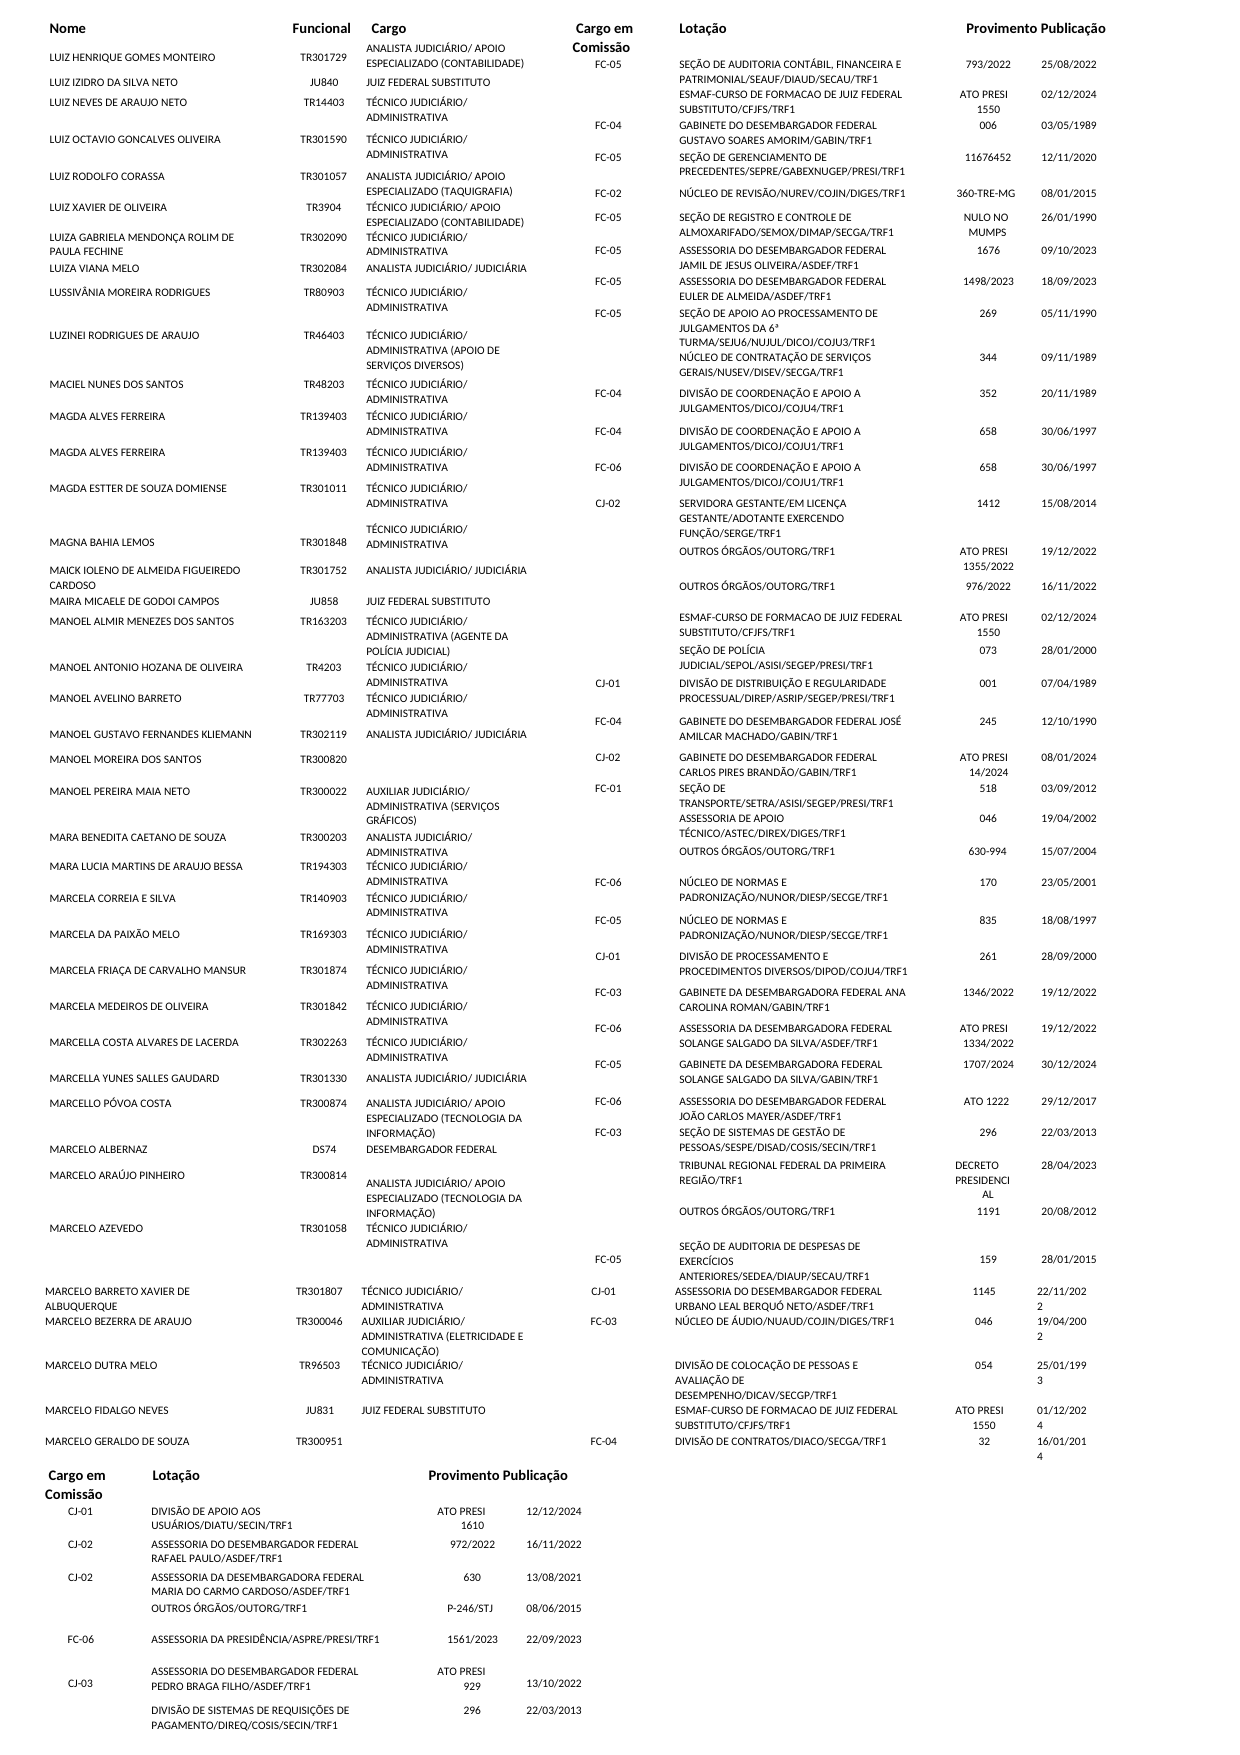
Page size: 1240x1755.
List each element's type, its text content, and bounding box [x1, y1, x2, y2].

table_cell TR300874 [293, 1096, 366, 1142]
table_cell FC-04 [573, 425, 679, 461]
table_cell TR300046 [296, 1314, 361, 1359]
table_cell ANALISTA JUDICIÁRIO/ APOIO ESPECIALIZADO (CONTABILIDADE) [366, 41, 551, 75]
table_cell TÉCNICO JUDICIÁRIO/ ADMINISTRATIVA [366, 409, 551, 445]
table_cell DIVISÃO DE DISTRIBUIÇÃO E REGULARIDADE PROCESSUAL/DIREP/ASRIP/SEGEP/PRESI/TRF1 [679, 676, 955, 714]
table_cell 793/2022 [955, 58, 1041, 87]
table_cell FC-01 [573, 781, 679, 811]
table_cell FC-05 [573, 211, 679, 243]
table_header 22/11/2022 [1037, 1284, 1092, 1314]
table_cell 16/11/2022 [1041, 579, 1106, 610]
table_cell 296 [437, 1704, 526, 1745]
table_cell FC-03 [590, 1314, 675, 1359]
table_cell 12/12/2024 [526, 1504, 592, 1537]
table_cell CJ-03 [45, 1664, 151, 1704]
table_cell DIVISÃO DE PROCESSAMENTO E PROCEDIMENTOS DIVERSOS/DIPOD/COJU4/TRF1 [679, 949, 955, 986]
table_cell 25/08/2022 [1041, 58, 1106, 87]
table_cell MANOEL PEREIRA MAIA NETO [49, 784, 292, 830]
table_cell [361, 1435, 590, 1466]
table_cell TR139403 [293, 409, 366, 445]
table_cell MARCELA DA PAIXÃO MELO [49, 927, 292, 963]
table_cell DS74 [293, 1142, 366, 1168]
table_cell [590, 1359, 675, 1403]
table_cell TÉCNICO JUDICIÁRIO/ ADMINISTRATIVA [366, 860, 551, 891]
table_cell P-246/STJ [437, 1601, 526, 1633]
table_cell 12/10/1990 [1041, 714, 1106, 750]
table_cell 16/01/2014 [1037, 1435, 1092, 1466]
table_cell GABINETE DO DESEMBARGADOR FEDERAL GUSTAVO SOARES AMORIM/GABIN/TRF1 [679, 119, 955, 150]
table_cell 269 [955, 306, 1041, 351]
table_cell 30/06/1997 [1041, 425, 1106, 461]
table_header Cargo em Comissão [573, 20, 679, 57]
table_cell 1498/2023 [955, 275, 1041, 306]
table_cell MARA BENEDITA CAETANO DE SOUZA [49, 830, 292, 859]
table_cell 658 [955, 425, 1041, 461]
table_cell 25/01/1993 [1037, 1359, 1092, 1403]
table_cell NÚCLEO DE CONTRATAÇÃO DE SERVIÇOS GERAIS/NUSEV/DISEV/SECGA/TRF1 [679, 351, 955, 387]
table_cell DIVISÃO DE COORDENAÇÃO E APOIO A JULGAMENTOS/DICOJ/COJU1/TRF1 [679, 461, 955, 497]
table_cell 23/05/2001 [1041, 875, 1106, 913]
table_cell TÉCNICO JUDICIÁRIO/ ADMINISTRATIVA [366, 692, 551, 728]
table_cell ATO PRESI 1550 [955, 87, 1041, 118]
table_cell TÉCNICO JUDICIÁRIO/ ADMINISTRATIVA [366, 230, 551, 261]
table_cell CJ-02 [45, 1537, 151, 1570]
table_cell 630 [437, 1570, 526, 1601]
table_cell TR77703 [293, 692, 366, 728]
table_cell TR300814 [293, 1169, 366, 1221]
table_cell MARCELA MEDEIROS DE OLIVEIRA [49, 999, 292, 1035]
table_header [562, 5, 1106, 1284]
table_header Nome [49, 20, 292, 41]
table_cell MANOEL GUSTAVO FERNANDES KLIEMANN [49, 728, 292, 752]
table_cell MARCELO ALBERNAZ [49, 1142, 292, 1168]
table_cell 22/03/2013 [1041, 1125, 1106, 1158]
table_cell LUSSIVÂNIA MOREIRA RODRIGUES [49, 286, 292, 328]
table_cell FC-04 [573, 387, 679, 424]
table_header Provimento Publicação [428, 1466, 592, 1504]
table_cell [428, 1537, 437, 1570]
table_cell 11676452 [955, 150, 1041, 186]
table_cell 30/12/2024 [1041, 1058, 1106, 1094]
table_cell MARCELLA YUNES SALLES GAUDARD [49, 1072, 292, 1096]
table_cell 344 [955, 351, 1041, 387]
table_cell FC-05 [573, 1236, 679, 1284]
table_cell 1191 [955, 1204, 1041, 1236]
table_cell [573, 351, 679, 387]
table_header Lotação [151, 1466, 428, 1504]
table_cell DESEMBARGADOR FEDERAL [366, 1142, 551, 1168]
table_cell TR140903 [293, 891, 366, 927]
table_header Cargo [366, 20, 551, 41]
table_cell [573, 87, 679, 118]
table_cell MANOEL MOREIRA DOS SANTOS [49, 753, 292, 784]
table_cell [573, 579, 679, 610]
table_cell CJ-02 [573, 750, 679, 781]
table_cell FC-03 [573, 986, 679, 1022]
table_cell 05/11/1990 [1041, 306, 1106, 351]
table_cell TR163203 [293, 614, 366, 660]
table_cell SEÇÃO DE POLÍCIA JUDICIAL/SEPOL/ASISI/SEGEP/PRESI/TRF1 [679, 643, 955, 676]
table_cell 26/01/1990 [1041, 211, 1106, 243]
table_cell OUTROS ÓRGÃOS/OUTORG/TRF1 [679, 844, 955, 875]
table_cell 08/01/2024 [1041, 750, 1106, 781]
table_cell [428, 1664, 437, 1704]
table_header [49, 5, 562, 1284]
table_cell [573, 1158, 679, 1204]
table_cell 1676 [955, 244, 1041, 275]
table_cell 245 [955, 714, 1041, 750]
table_cell 12/11/2020 [1041, 150, 1106, 186]
table_cell LUZINEI RODRIGUES DE ARAUJO [49, 329, 292, 378]
table_cell LUIZ HENRIQUE GOMES MONTEIRO [49, 41, 292, 75]
table_header Cargo em Comissão [45, 1466, 151, 1504]
table_cell MAGNA BAHIA LEMOS [49, 522, 292, 563]
table_cell LUIZ NEVES DE ARAUJO NETO [49, 95, 292, 133]
table_cell TÉCNICO JUDICIÁRIO/ ADMINISTRATIVA (AGENTE DA POLÍCIA JUDICIAL) [366, 614, 551, 660]
table_cell FC-02 [573, 186, 679, 211]
table_cell ANALISTA JUDICIÁRIO/ JUDICIÁRIA [366, 563, 551, 594]
table_cell TR301057 [293, 169, 366, 200]
table_cell SERVIDORA GESTANTE/EM LICENÇA GESTANTE/ADOTANTE EXERCENDO FUNÇÃO/SERGE/TRF1 [679, 497, 955, 544]
table_cell TÉCNICO JUDICIÁRIO/ ADMINISTRATIVA [361, 1359, 590, 1403]
table_cell ATO PRESI 14/2024 [955, 750, 1041, 781]
table_cell TR300203 [293, 830, 366, 859]
table_cell 976/2022 [955, 579, 1041, 610]
table_cell ESMAF-CURSO DE FORMACAO DE JUIZ FEDERAL SUBSTITUTO/CFJFS/TRF1 [675, 1403, 946, 1435]
table_cell 20/08/2012 [1041, 1204, 1106, 1236]
table_cell DIVISÃO DE COORDENAÇÃO E APOIO A JULGAMENTOS/DICOJ/COJU1/TRF1 [679, 425, 955, 461]
table_cell MAICK IOLENO DE ALMEIDA FIGUEIREDO CARDOSO [49, 563, 292, 594]
table_cell SEÇÃO DE AUDITORIA DE DESPESAS DE EXERCÍCIOS ANTERIORES/SEDEA/DIAUP/SECAU/TRF1 [679, 1236, 955, 1284]
table_cell LUIZA VIANA MELO [49, 261, 292, 286]
table_cell 972/2022 [437, 1537, 526, 1570]
table_cell CJ-01 [45, 1504, 151, 1537]
table_cell 30/06/1997 [1041, 461, 1106, 497]
table_cell [428, 1504, 437, 1537]
table_cell TÉCNICO JUDICIÁRIO/ ADMINISTRATIVA [366, 95, 551, 133]
table_cell TÉCNICO JUDICIÁRIO/ ADMINISTRATIVA [366, 522, 551, 563]
table_cell CJ-02 [573, 497, 679, 544]
table_cell [573, 811, 679, 844]
table_cell NÚCLEO DE NORMAS E PADRONIZAÇÃO/NUNOR/DIESP/SECGE/TRF1 [679, 913, 955, 949]
table_cell AUXILIAR JUDICIÁRIO/ ADMINISTRATIVA (SERVIÇOS GRÁFICOS) [366, 784, 551, 830]
table_cell GABINETE DA DESEMBARGADORA FEDERAL SOLANGE SALGADO DA SILVA/GABIN/TRF1 [679, 1058, 955, 1094]
table_cell DECRETO PRESIDENCI AL [955, 1158, 1041, 1204]
table_cell [428, 1704, 437, 1745]
table_cell TR302090 [293, 230, 366, 261]
table_cell 20/11/1989 [1041, 387, 1106, 424]
table_cell 18/09/2023 [1041, 275, 1106, 306]
table_cell MANOEL ANTONIO HOZANA DE OLIVEIRA [49, 660, 292, 692]
table_cell ATO PRESI 1610 [437, 1504, 526, 1537]
table_cell NÚCLEO DE ÁUDIO/NUAUD/COJIN/DIGES/TRF1 [675, 1314, 946, 1359]
table_cell 518 [955, 781, 1041, 811]
table_cell TR80903 [293, 286, 366, 328]
table_cell MAIRA MICAELE DE GODOI CAMPOS [49, 595, 292, 614]
table_cell DIVISÃO DE SISTEMAS DE REQUISIÇÕES DE PAGAMENTO/DIREQ/COSIS/SECIN/TRF1 [151, 1704, 428, 1745]
table_cell FC-05 [573, 306, 679, 351]
table_cell ANALISTA JUDICIÁRIO/ APOIO ESPECIALIZADO (TAQUIGRAFIA) [366, 169, 551, 200]
table_cell DIVISÃO DE APOIO AOS USUÁRIOS/DIATU/SECIN/TRF1 [151, 1504, 428, 1537]
table_cell TR48203 [293, 378, 366, 409]
table_cell 170 [955, 875, 1041, 913]
table_cell [573, 545, 679, 579]
table_cell 054 [946, 1359, 1037, 1403]
table_cell MARCELLO PÓVOA COSTA [49, 1096, 292, 1142]
table_cell FC-04 [573, 714, 679, 750]
table_cell ASSESSORIA DO DESEMBARGADOR FEDERAL RAFAEL PAULO/ASDEF/TRF1 [151, 1537, 428, 1570]
table_cell 19/12/2022 [1041, 986, 1106, 1022]
table_cell MARCELO AZEVEDO [49, 1221, 292, 1251]
table_cell 19/12/2022 [1041, 1022, 1106, 1058]
table_cell TÉCNICO JUDICIÁRIO/ ADMINISTRATIVA [366, 1035, 551, 1072]
table_cell 28/04/2023 [1041, 1158, 1106, 1204]
table_cell MAGDA ALVES FERREIRA [49, 409, 292, 445]
table_cell JUIZ FEDERAL SUBSTITUTO [366, 595, 551, 614]
table_cell TÉCNICO JUDICIÁRIO/ ADMINISTRATIVA [366, 660, 551, 692]
table_cell AUXILIAR JUDICIÁRIO/ ADMINISTRATIVA (ELETRICIDADE E COMUNICAÇÃO) [361, 1314, 590, 1359]
table_cell TÉCNICO JUDICIÁRIO/ ADMINISTRATIVA [366, 1221, 551, 1251]
table_cell 18/08/1997 [1041, 913, 1106, 949]
table_cell 03/05/1989 [1041, 119, 1106, 150]
table_cell MARCELA CORREIA E SILVA [49, 891, 292, 927]
table_cell ASSESSORIA DA PRESIDÊNCIA/ASPRE/PRESI/TRF1 [151, 1633, 428, 1664]
table_cell TR4203 [293, 660, 366, 692]
table_cell MANOEL ALMIR MENEZES DOS SANTOS [49, 614, 292, 660]
table_cell MARCELO FIDALGO NEVES [45, 1403, 296, 1435]
table_cell TÉCNICO JUDICIÁRIO/ ADMINISTRATIVA [366, 445, 551, 481]
table_cell TÉCNICO JUDICIÁRIO/ ADMINISTRATIVA [366, 999, 551, 1035]
table_cell NÚCLEO DE NORMAS E PADRONIZAÇÃO/NUNOR/DIESP/SECGE/TRF1 [679, 875, 955, 913]
table_cell ASSESSORIA DO DESEMBARGADOR FEDERAL PEDRO BRAGA FILHO/ASDEF/TRF1 [151, 1664, 428, 1704]
table_cell FC-05 [573, 58, 679, 87]
table_cell JUIZ FEDERAL SUBSTITUTO [366, 75, 551, 95]
table_cell MARA LUCIA MARTINS DE ARAUJO BESSA [49, 860, 292, 891]
table_cell FC-05 [573, 1058, 679, 1094]
table_cell CJ-01 [573, 949, 679, 986]
table_cell 046 [946, 1314, 1037, 1359]
table_cell 13/08/2021 [526, 1570, 592, 1601]
table_cell 1412 [955, 497, 1041, 544]
table_cell OUTROS ÓRGÃOS/OUTORG/TRF1 [679, 579, 955, 610]
table_cell 22/03/2013 [526, 1704, 592, 1745]
table_cell 16/11/2022 [526, 1537, 592, 1570]
table_header ASSESSORIA DO DESEMBARGADOR FEDERAL URBANO LEAL BERQUÓ NETO/ASDEF/TRF1 [675, 1284, 946, 1314]
table_cell ATO PRESI 1550 [946, 1403, 1037, 1435]
table_cell FC-06 [573, 1022, 679, 1058]
table_cell 630-994 [955, 844, 1041, 875]
table_cell [428, 1601, 437, 1633]
table_cell 19/04/2002 [1037, 1314, 1092, 1359]
table_cell 261 [955, 949, 1041, 986]
table_header TR301807 [296, 1284, 361, 1314]
table_cell NULO NO MUMPS [955, 211, 1041, 243]
table_cell MARCELO BEZERRA DE ARAUJO [45, 1314, 296, 1359]
table_cell TR301848 [293, 522, 366, 563]
table_cell ANALISTA JUDICIÁRIO/ JUDICIÁRIA [366, 1072, 551, 1096]
table_cell ASSESSORIA DE APOIO TÉCNICO/ASTEC/DIREX/DIGES/TRF1 [679, 811, 955, 844]
table_cell 19/04/2002 [1041, 811, 1106, 844]
table_cell NÚCLEO DE REVISÃO/NUREV/COJIN/DIGES/TRF1 [679, 186, 955, 211]
table_header MARCELO BARRETO XAVIER DE ALBUQUERQUE [45, 1284, 296, 1314]
table_cell FC-05 [573, 913, 679, 949]
table_cell ANALISTA JUDICIÁRIO/ APOIO ESPECIALIZADO (TECNOLOGIA DA INFORMAÇÃO) [366, 1169, 551, 1221]
table_cell TR301058 [293, 1221, 366, 1251]
table_cell ASSESSORIA DO DESEMBARGADOR FEDERAL JAMIL DE JESUS OLIVEIRA/ASDEF/TRF1 [679, 244, 955, 275]
table_cell ANALISTA JUDICIÁRIO/ ADMINISTRATIVA [366, 830, 551, 859]
table_cell TR301752 [293, 563, 366, 594]
table_cell 1707/2024 [955, 1058, 1041, 1094]
table_cell 28/01/2000 [1041, 643, 1106, 676]
table_cell JU831 [296, 1403, 361, 1435]
table_cell LUIZ OCTAVIO GONCALVES OLIVEIRA [49, 133, 292, 169]
table_header Funcional [293, 20, 366, 41]
table_cell FC-06 [573, 461, 679, 497]
table_cell TR301011 [293, 481, 366, 522]
table_cell ASSESSORIA DO DESEMBARGADOR FEDERAL EULER DE ALMEIDA/ASDEF/TRF1 [679, 275, 955, 306]
table_cell OUTROS ÓRGÃOS/OUTORG/TRF1 [679, 1204, 955, 1236]
table_cell MARCELLA COSTA ALVARES DE LACERDA [49, 1035, 292, 1072]
table_cell TÉCNICO JUDICIÁRIO/ ADMINISTRATIVA [366, 378, 551, 409]
table_header Lotação Provimento Publicação [679, 20, 1106, 57]
table_header TÉCNICO JUDICIÁRIO/ ADMINISTRATIVA [361, 1284, 590, 1314]
table_cell 09/11/1989 [1041, 351, 1106, 387]
table_cell TÉCNICO JUDICIÁRIO/ ADMINISTRATIVA [366, 286, 551, 328]
table_cell 15/07/2004 [1041, 844, 1106, 875]
table_cell 046 [955, 811, 1041, 844]
table_cell MARCELO GERALDO DE SOUZA [45, 1435, 296, 1466]
table_cell [428, 1633, 437, 1664]
table_cell TR46403 [293, 329, 366, 378]
table_cell JUIZ FEDERAL SUBSTITUTO [361, 1403, 590, 1435]
table_cell FC-06 [573, 875, 679, 913]
table_cell ANALISTA JUDICIÁRIO/ JUDICIÁRIA [366, 261, 551, 286]
table_cell TR194303 [293, 860, 366, 891]
table_cell MARCELO DUTRA MELO [45, 1359, 296, 1403]
table_cell 22/09/2023 [526, 1633, 592, 1664]
table_cell LUIZ RODOLFO CORASSA [49, 169, 292, 200]
table_cell TR300022 [293, 784, 366, 830]
table_cell ATO PRESI 1334/2022 [955, 1022, 1041, 1058]
table_cell 02/12/2024 [1041, 610, 1106, 643]
table_cell 296 [955, 1125, 1041, 1158]
table_cell SEÇÃO DE REGISTRO E CONTROLE DE ALMOXARIFADO/SEMOX/DIMAP/SECGA/TRF1 [679, 211, 955, 243]
table_cell LUIZ XAVIER DE OLIVEIRA [49, 200, 292, 230]
table_cell 32 [946, 1435, 1037, 1466]
table_cell TÉCNICO JUDICIÁRIO/ ADMINISTRATIVA (APOIO DE SERVIÇOS DIVERSOS) [366, 329, 551, 378]
table_cell [573, 643, 679, 676]
table_cell ESMAF-CURSO DE FORMACAO DE JUIZ FEDERAL SUBSTITUTO/CFJFS/TRF1 [679, 610, 955, 643]
table_cell [573, 610, 679, 643]
table_cell [573, 844, 679, 875]
table_cell MAGDA ESTTER DE SOUZA DOMIENSE [49, 481, 292, 522]
table_cell LUIZA GABRIELA MENDONÇA ROLIM DE PAULA FECHINE [49, 230, 292, 261]
table_cell MACIEL NUNES DOS SANTOS [49, 378, 292, 409]
table_cell ESMAF-CURSO DE FORMACAO DE JUIZ FEDERAL SUBSTITUTO/CFJFS/TRF1 [679, 87, 955, 118]
table_cell ATO PRESI 929 [437, 1664, 526, 1704]
table_cell FC-04 [590, 1435, 675, 1466]
table_cell MANOEL AVELINO BARRETO [49, 692, 292, 728]
table_cell MARCELA FRIAÇA DE CARVALHO MANSUR [49, 963, 292, 999]
table_cell TÉCNICO JUDICIÁRIO/ ADMINISTRATIVA [366, 481, 551, 522]
table_cell TÉCNICO JUDICIÁRIO/ APOIO ESPECIALIZADO (CONTABILIDADE) [366, 200, 551, 230]
table_cell 08/06/2015 [526, 1601, 592, 1633]
table_cell 02/12/2024 [1041, 87, 1106, 118]
table_cell ASSESSORIA DO DESEMBARGADOR FEDERAL JOÃO CARLOS MAYER/ASDEF/TRF1 [679, 1094, 955, 1125]
table_cell GABINETE DA DESEMBARGADORA FEDERAL ANA CAROLINA ROMAN/GABIN/TRF1 [679, 986, 955, 1022]
table_header 1145 [946, 1284, 1037, 1314]
table_cell FC-06 [45, 1633, 151, 1664]
table_cell ANALISTA JUDICIÁRIO/ JUDICIÁRIA [366, 728, 551, 752]
table_cell 1346/2022 [955, 986, 1041, 1022]
table_cell ATO PRESI 1550 [955, 610, 1041, 643]
table_cell JU858 [293, 595, 366, 614]
table_cell 29/12/2017 [1041, 1094, 1106, 1125]
table_cell MARCELO ARAÚJO PINHEIRO [49, 1169, 292, 1221]
table_cell CJ-02 [45, 1570, 151, 1601]
table_cell TRIBUNAL REGIONAL FEDERAL DA PRIMEIRA REGIÃO/TRF1 [679, 1158, 955, 1204]
table_cell TÉCNICO JUDICIÁRIO/ ADMINISTRATIVA [366, 891, 551, 927]
table_cell FC-05 [573, 244, 679, 275]
table_cell TR302263 [293, 1035, 366, 1072]
table_cell ATO 1222 [955, 1094, 1041, 1125]
table_cell TÉCNICO JUDICIÁRIO/ ADMINISTRATIVA [366, 963, 551, 999]
table_cell TR96503 [296, 1359, 361, 1403]
table_cell FC-05 [573, 275, 679, 306]
table_cell 13/10/2022 [526, 1664, 592, 1704]
table_cell TR139403 [293, 445, 366, 481]
table_cell MAGDA ALVES FERREIRA [49, 445, 292, 481]
table_cell 073 [955, 643, 1041, 676]
table_cell 09/10/2023 [1041, 244, 1106, 275]
table_cell 1561/2023 [437, 1633, 526, 1664]
table_cell SEÇÃO DE GERENCIAMENTO DE PRECEDENTES/SEPRE/GABEXNUGEP/PRESI/TRF1 [679, 150, 955, 186]
table_cell CJ-01 [573, 676, 679, 714]
table_cell LUIZ IZIDRO DA SILVA NETO [49, 75, 292, 95]
table_cell TÉCNICO JUDICIÁRIO/ ADMINISTRATIVA [366, 927, 551, 963]
table_cell 006 [955, 119, 1041, 150]
table_cell ASSESSORIA DA DESEMBARGADORA FEDERAL SOLANGE SALGADO DA SILVA/ASDEF/TRF1 [679, 1022, 955, 1058]
table_cell SEÇÃO DE TRANSPORTE/SETRA/ASISI/SEGEP/PRESI/TRF1 [679, 781, 955, 811]
table_cell TR301590 [293, 133, 366, 169]
table_cell OUTROS ÓRGÃOS/OUTORG/TRF1 [679, 545, 955, 579]
table_cell 03/09/2012 [1041, 781, 1106, 811]
table_cell ASSESSORIA DA DESEMBARGADORA FEDERAL MARIA DO CARMO CARDOSO/ASDEF/TRF1 [151, 1570, 428, 1601]
table_cell GABINETE DO DESEMBARGADOR FEDERAL JOSÉ AMILCAR MACHADO/GABIN/TRF1 [679, 714, 955, 750]
table_cell [45, 1704, 151, 1745]
table_cell SEÇÃO DE SISTEMAS DE GESTÃO DE PESSOAS/SESPE/DISAD/COSIS/SECIN/TRF1 [679, 1125, 955, 1158]
table_cell 835 [955, 913, 1041, 949]
table_cell GABINETE DO DESEMBARGADOR FEDERAL CARLOS PIRES BRANDÃO/GABIN/TRF1 [679, 750, 955, 781]
table_cell TR3904 [293, 200, 366, 230]
table_cell 01/12/2024 [1037, 1403, 1092, 1435]
table_cell 08/01/2015 [1041, 186, 1106, 211]
table_cell JU840 [293, 75, 366, 95]
table_cell [366, 753, 551, 784]
table_cell [573, 1204, 679, 1236]
table_cell ATO PRESI 1355/2022 [955, 545, 1041, 579]
table_cell TR301729 [293, 41, 366, 75]
table_cell TR301842 [293, 999, 366, 1035]
table_cell DIVISÃO DE COORDENAÇÃO E APOIO A JULGAMENTOS/DICOJ/COJU4/TRF1 [679, 387, 955, 424]
table_cell 658 [955, 461, 1041, 497]
table_cell TÉCNICO JUDICIÁRIO/ ADMINISTRATIVA [366, 133, 551, 169]
table_cell 07/04/1989 [1041, 676, 1106, 714]
table_cell ANALISTA JUDICIÁRIO/ APOIO ESPECIALIZADO (TECNOLOGIA DA INFORMAÇÃO) [366, 1096, 551, 1142]
table_cell SEÇÃO DE AUDITORIA CONTÁBIL, FINANCEIRA E PATRIMONIAL/SEAUF/DIAUD/SECAU/TRF1 [679, 58, 955, 87]
table_cell DIVISÃO DE CONTRATOS/DIACO/SECGA/TRF1 [675, 1435, 946, 1466]
table_cell 28/01/2015 [1041, 1236, 1106, 1284]
table_cell [428, 1570, 437, 1601]
table_cell TR169303 [293, 927, 366, 963]
table_cell TR301874 [293, 963, 366, 999]
table_cell FC-06 [573, 1094, 679, 1125]
table_cell 28/09/2000 [1041, 949, 1106, 986]
table_cell TR300820 [293, 753, 366, 784]
table_cell TR300951 [296, 1435, 361, 1466]
table_cell TR302084 [293, 261, 366, 286]
table_cell TR14403 [293, 95, 366, 133]
table_cell TR301330 [293, 1072, 366, 1096]
table_cell 352 [955, 387, 1041, 424]
table_cell TR302119 [293, 728, 366, 752]
table_cell 19/12/2022 [1041, 545, 1106, 579]
table_cell 360-TRE-MG [955, 186, 1041, 211]
table_header CJ-01 [590, 1284, 675, 1314]
table_cell SEÇÃO DE APOIO AO PROCESSAMENTO DE JULGAMENTOS DA 6ª TURMA/SEJU6/NUJUL/DICOJ/COJU3/TRF1 [679, 306, 955, 351]
table_cell 159 [955, 1236, 1041, 1284]
table_cell 001 [955, 676, 1041, 714]
table_cell FC-04 [573, 119, 679, 150]
table_cell FC-05 [573, 150, 679, 186]
table_cell FC-03 [573, 1125, 679, 1158]
table_cell [590, 1403, 675, 1435]
table_cell OUTROS ÓRGÃOS/OUTORG/TRF1 [151, 1601, 428, 1633]
table_cell 15/08/2014 [1041, 497, 1106, 544]
table_cell DIVISÃO DE COLOCAÇÃO DE PESSOAS E AVALIAÇÃO DE DESEMPENHO/DICAV/SECGP/TRF1 [675, 1359, 946, 1403]
table_cell [45, 1601, 151, 1633]
